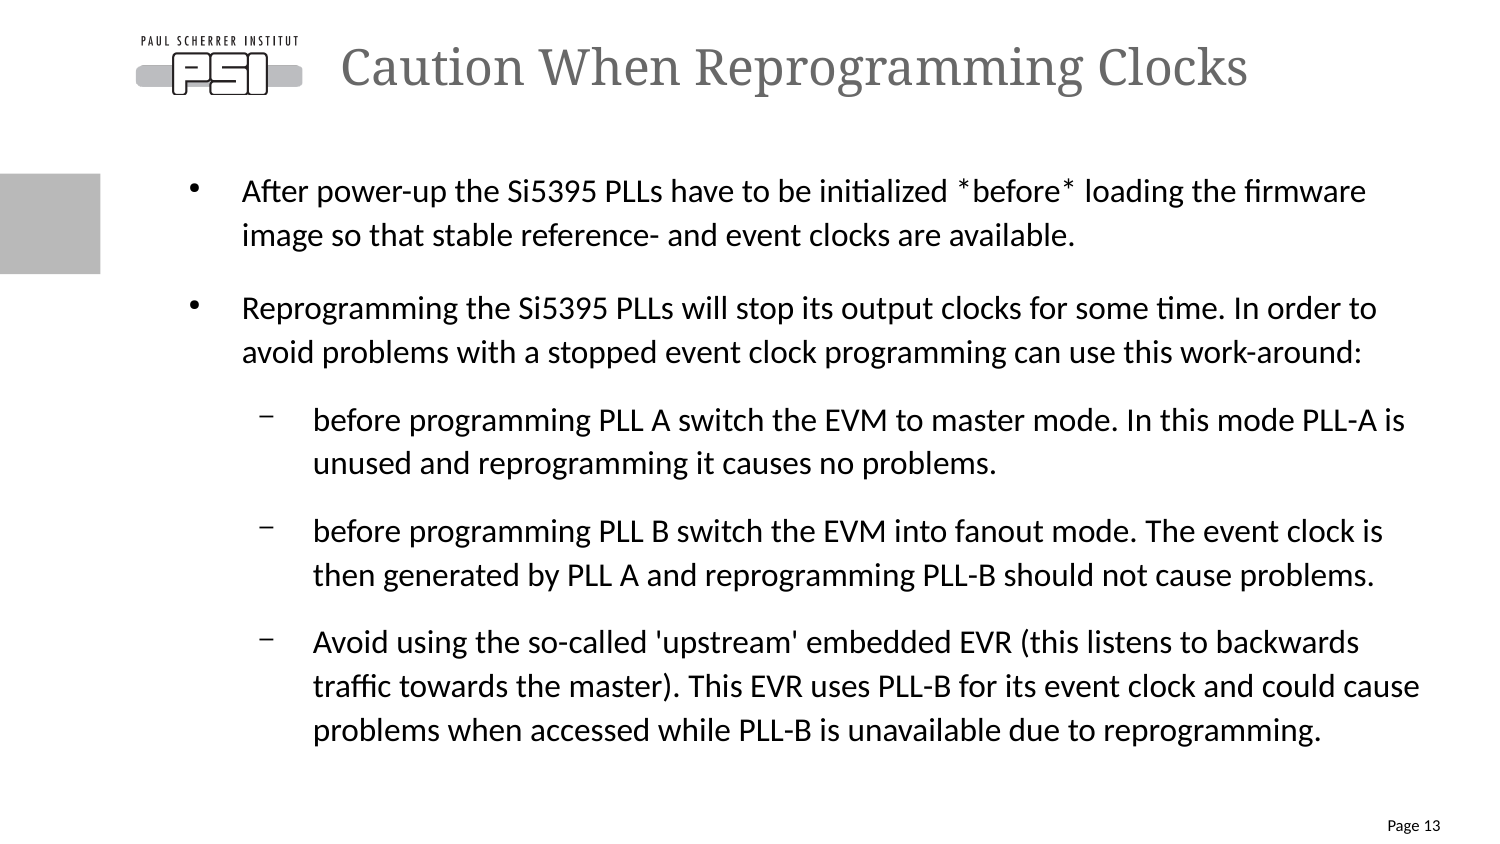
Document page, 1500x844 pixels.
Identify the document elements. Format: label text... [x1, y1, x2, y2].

slide_number Page <number> [1346, 814, 1441, 840]
list After power-up the Si5395 PLLs have to be initialized *before* loading the firmware image so that stable reference- and event clocks are available. Reprogramming the Si5395 PLLs will stop its output clocks for some time. In order to avoid problems with a stopped event clock programming can use this work-around: before programming PLL A switch the EVM to master mode. In this mode PLL-A is unused and reprogramming it causes no problems. before programming PLL B switch the EVM into fanout mode. The event clock is then generated by PLL A and reprogramming PLL-B should not cause problems. Avoid using the so-called 'upstream' embedded EVR (this listens to backwards traffic towards the master). This EVR uses PLL-B for its event clock and could cause problems when accessed while PLL-B is unavailable due to reprogramming. [171, 165, 1442, 741]
title Caution When Reprogramming Clocks [340, 35, 1442, 98]
